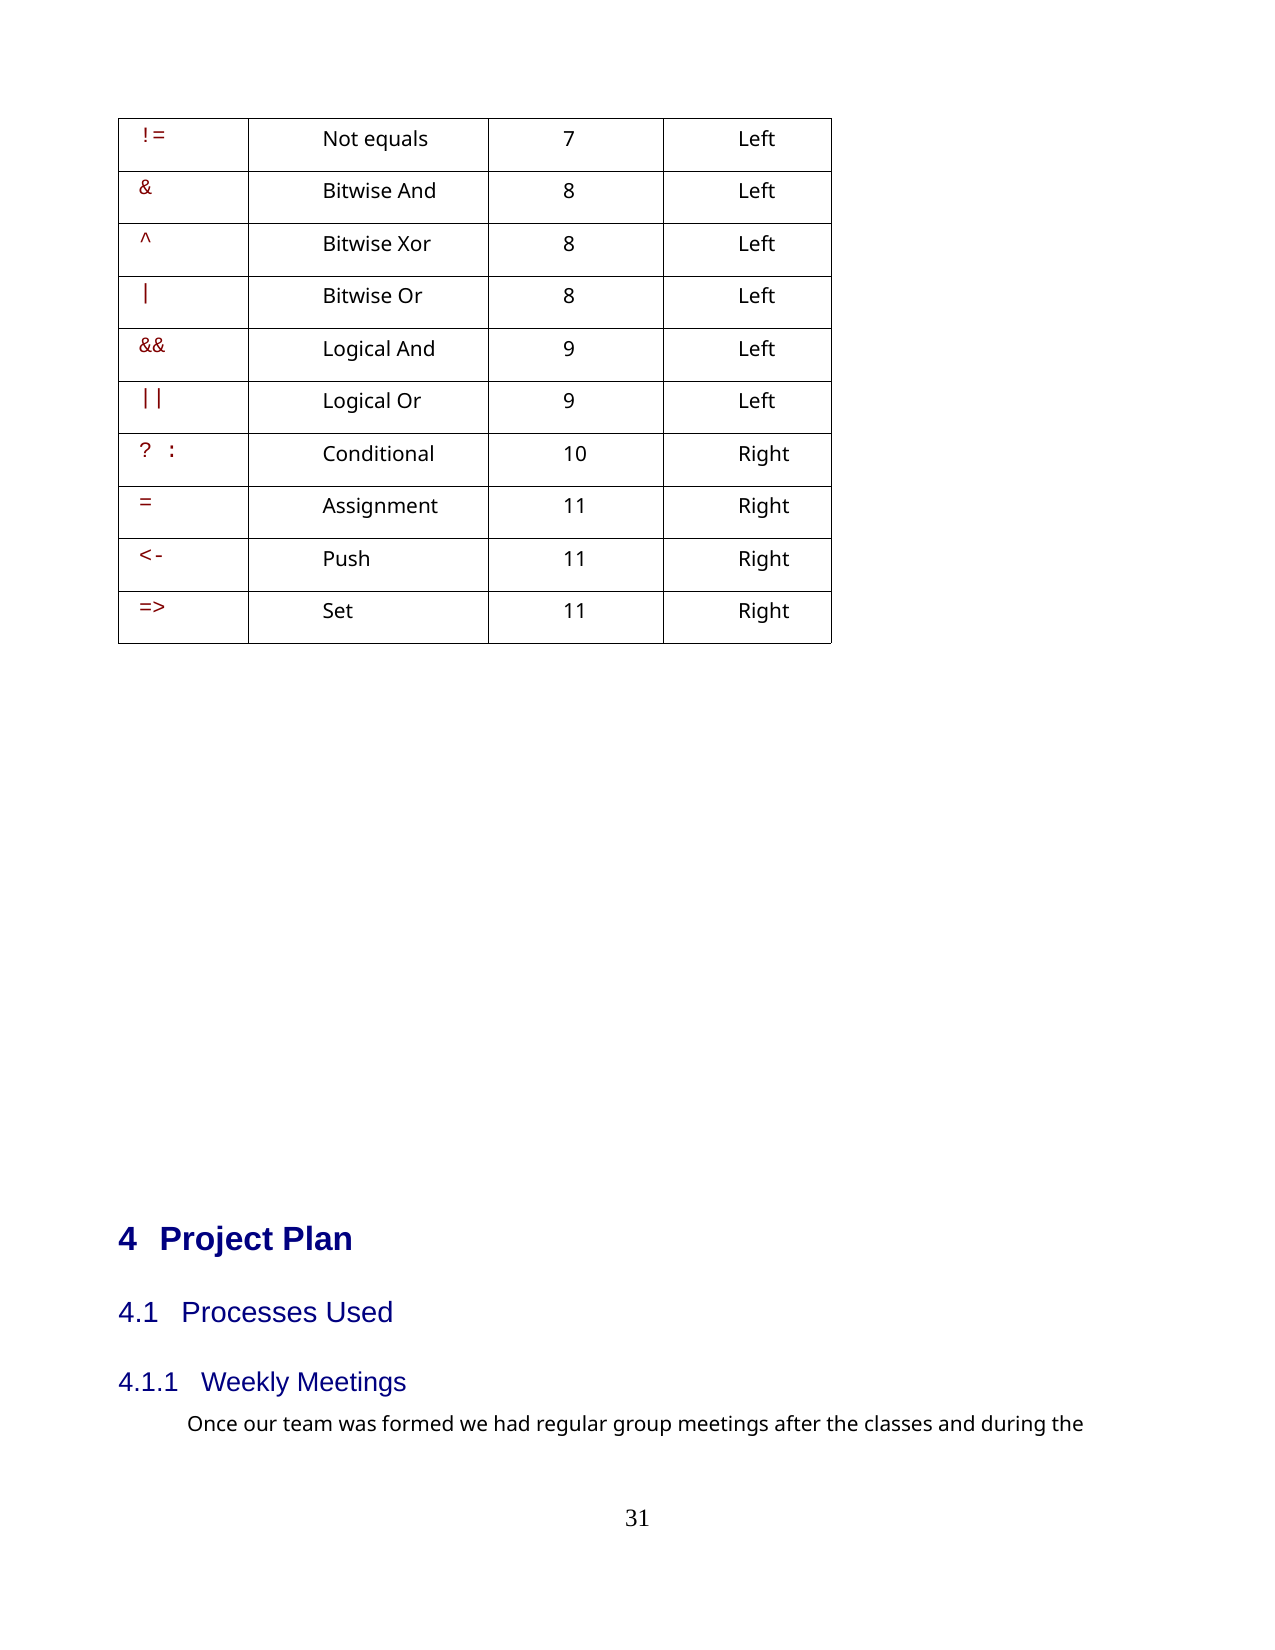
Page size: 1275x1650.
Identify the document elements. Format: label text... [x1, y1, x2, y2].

table_cell Left [664, 172, 831, 223]
table_cell Bitwise Or [249, 277, 488, 328]
table_cell ? : [119, 434, 248, 486]
subtitle Processes Used [118, 1295, 1157, 1328]
subtitle Weekly Meetings [118, 1366, 1157, 1397]
table_cell Right [664, 434, 831, 486]
table_cell Set [249, 592, 488, 643]
table_cell Bitwise Xor [249, 224, 488, 276]
table_cell Left [664, 119, 831, 171]
table_cell Assignment [249, 487, 488, 538]
text Once our team was formed we had regular group meetings after the classes and during the [124, 1409, 1157, 1438]
table_cell 9 [489, 382, 663, 433]
table_cell Bitwise And [249, 172, 488, 223]
table_cell => [119, 592, 248, 643]
table_cell != [119, 119, 248, 171]
table_cell 9 [489, 329, 663, 381]
table_cell 8 [489, 277, 663, 328]
table_cell Not equals [249, 119, 488, 171]
table_cell || [119, 382, 248, 433]
table_cell & [119, 172, 248, 223]
table_cell Left [664, 224, 831, 276]
table_cell Conditional [249, 434, 488, 486]
table_cell Left [664, 382, 831, 433]
table_cell 11 [489, 592, 663, 643]
table_cell Logical And [249, 329, 488, 381]
table_cell 8 [489, 172, 663, 223]
table_cell <- [119, 539, 248, 591]
table_cell 7 [489, 119, 663, 171]
table_cell 11 [489, 539, 663, 591]
table_cell Right [664, 592, 831, 643]
table_cell 11 [489, 487, 663, 538]
table_cell Left [664, 329, 831, 381]
subtitle Project Plan [118, 1219, 1157, 1257]
table_cell Right [664, 539, 831, 591]
table_cell Left [664, 277, 831, 328]
table_cell = [119, 487, 248, 538]
table_cell Push [249, 539, 488, 591]
table_cell 8 [489, 224, 663, 276]
table_cell ^ [119, 224, 248, 276]
table_cell && [119, 329, 248, 381]
table_cell Logical Or [249, 382, 488, 433]
table_cell Right [664, 487, 831, 538]
table_cell | [119, 277, 248, 328]
table_cell 10 [489, 434, 663, 486]
